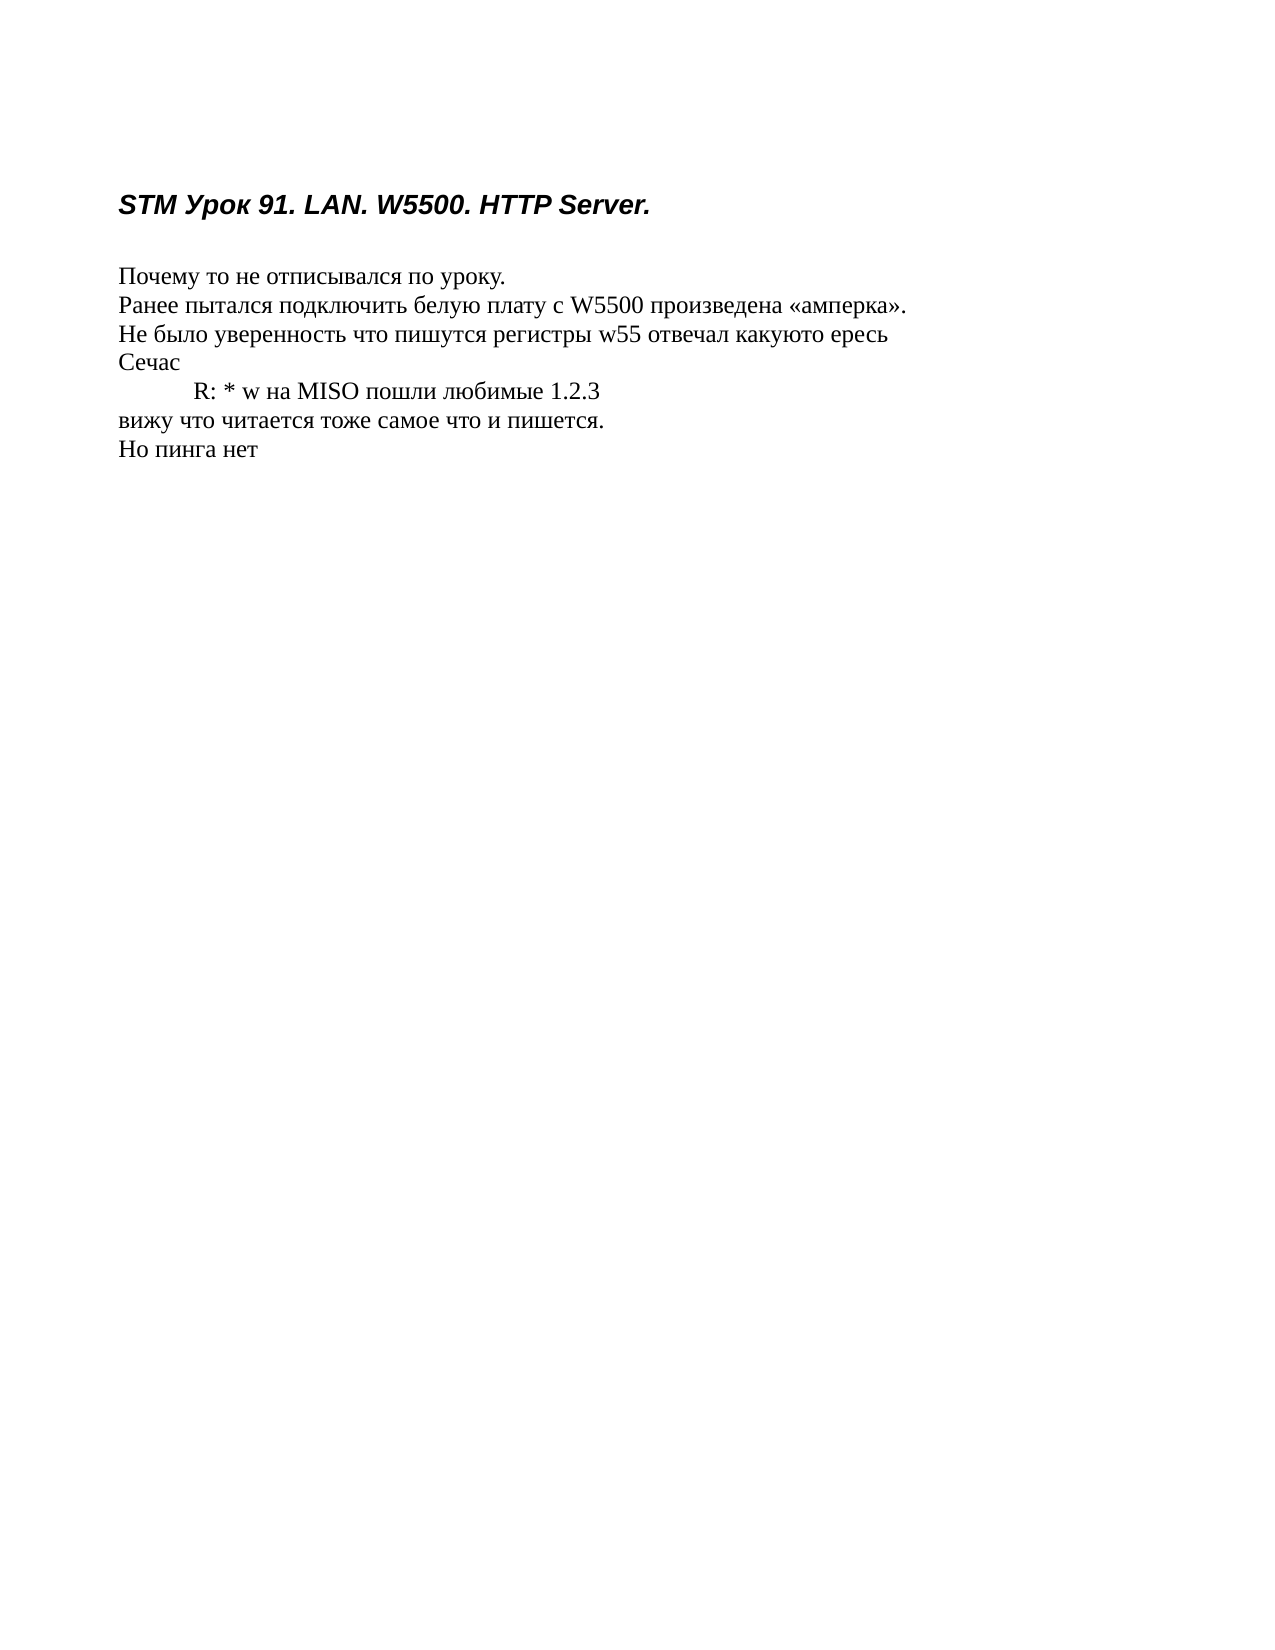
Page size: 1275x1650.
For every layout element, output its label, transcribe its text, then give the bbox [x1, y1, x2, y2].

text R: * w на MISO пошли любимые 1.2.3 [118, 376, 1157, 405]
text Ранее пытался подключить белую плату с W5500 произведена «амперка». [118, 290, 1157, 319]
text Сечас [118, 347, 1157, 376]
text вижу что читается тоже самое что и пишется. [118, 405, 1157, 434]
text Не было уверенность что пишутся регистры w55 отвечал какуюто ересь [118, 319, 1157, 347]
text Почему то не отписывался по уроку. [118, 261, 1157, 290]
subtitle STM Урок 91. LAN. W5500. HTTP Server. [118, 188, 1157, 220]
text Но пинга нет [118, 434, 1157, 462]
